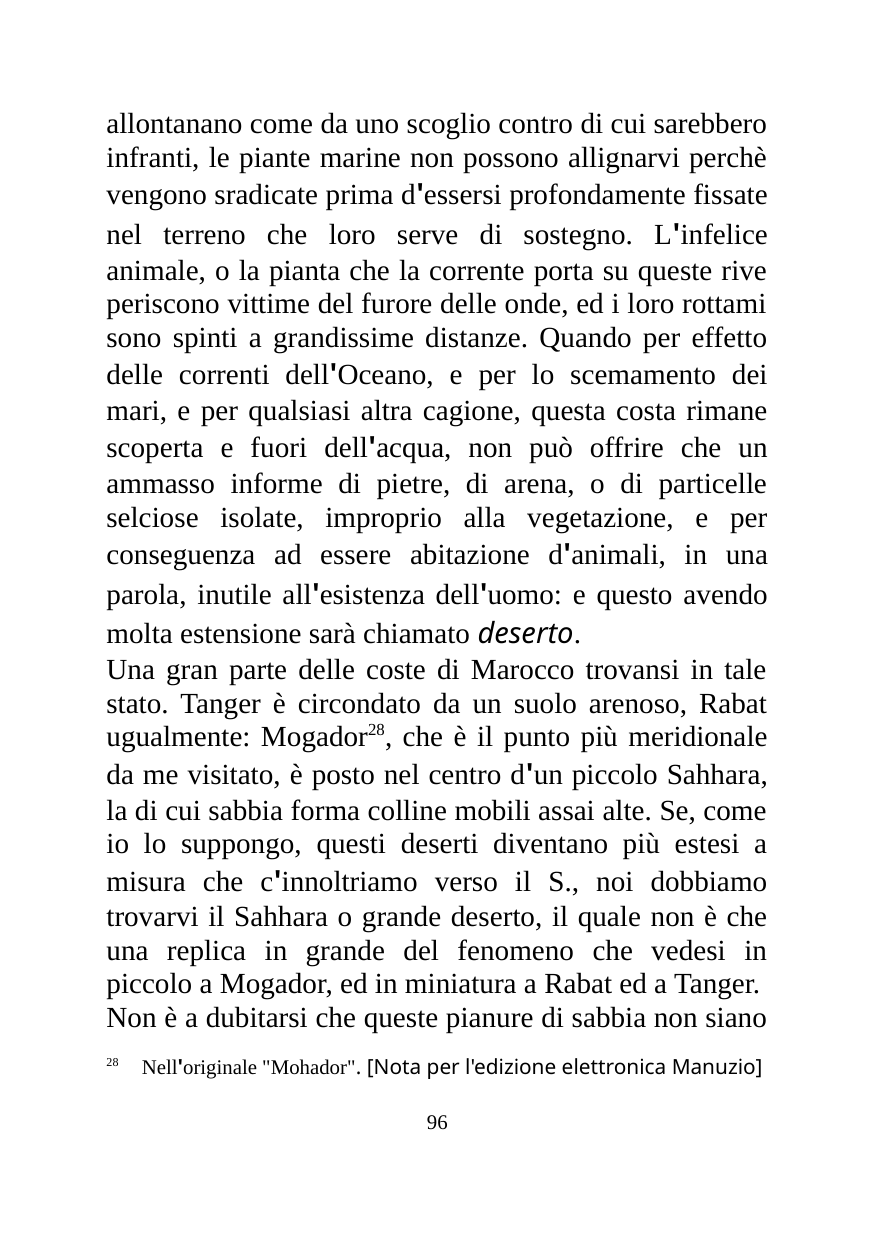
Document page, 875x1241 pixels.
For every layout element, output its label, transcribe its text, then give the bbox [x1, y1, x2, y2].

text Una gran parte delle coste di Marocco trovansi in tale stato. Tanger è circondato da un suolo arenoso, Rabat ugualmente: Mogador, che è il punto più meridionale da me visitato, è posto nel centro d'un piccolo Sahhara, la di cui sabbia forma colline mobili assai alte. Se, come io lo suppongo, questi deserti diventano più estesi a misura che c'innoltriamo verso il S., noi dobbiamo trovarvi il Sahhara o grande deserto, il quale non è che una replica in grande del fenomeno che vedesi in piccolo a Mogador, ed in miniatura a Rabat ed a Tanger. [106, 652, 768, 1000]
text Non è a dubitarsi che queste pianure di sabbia non siano [106, 1000, 768, 1034]
text Nell'originale "Mohador". [Nota per l'edizione elettronica Manuzio] [106, 1052, 768, 1080]
text allontanano come da uno scoglio contro di cui sarebbero infranti, le piante marine non possono allignarvi perchè vengono sradicate prima d'essersi profondamente fissate nel terreno che loro serve di sostegno. L'infelice animale, o la pianta che la corrente porta su queste rive periscono vittime del furore delle onde, ed i loro rottami sono spinti a grandissime distanze. Quando per effetto delle correnti dell'Oceano, e per lo scemamento dei mari, e per qualsiasi altra cagione, questa costa rimane scoperta e fuori dell'acqua, non può offrire che un ammasso informe di pietre, di arena, o di particelle selciose isolate, improprio alla vegetazione, e per conseguenza ad essere abitazione d'animali, in una parola, inutile all'esistenza dell'uomo: e questo avendo molta estensione sarà chiamato deserto. [106, 106, 768, 652]
